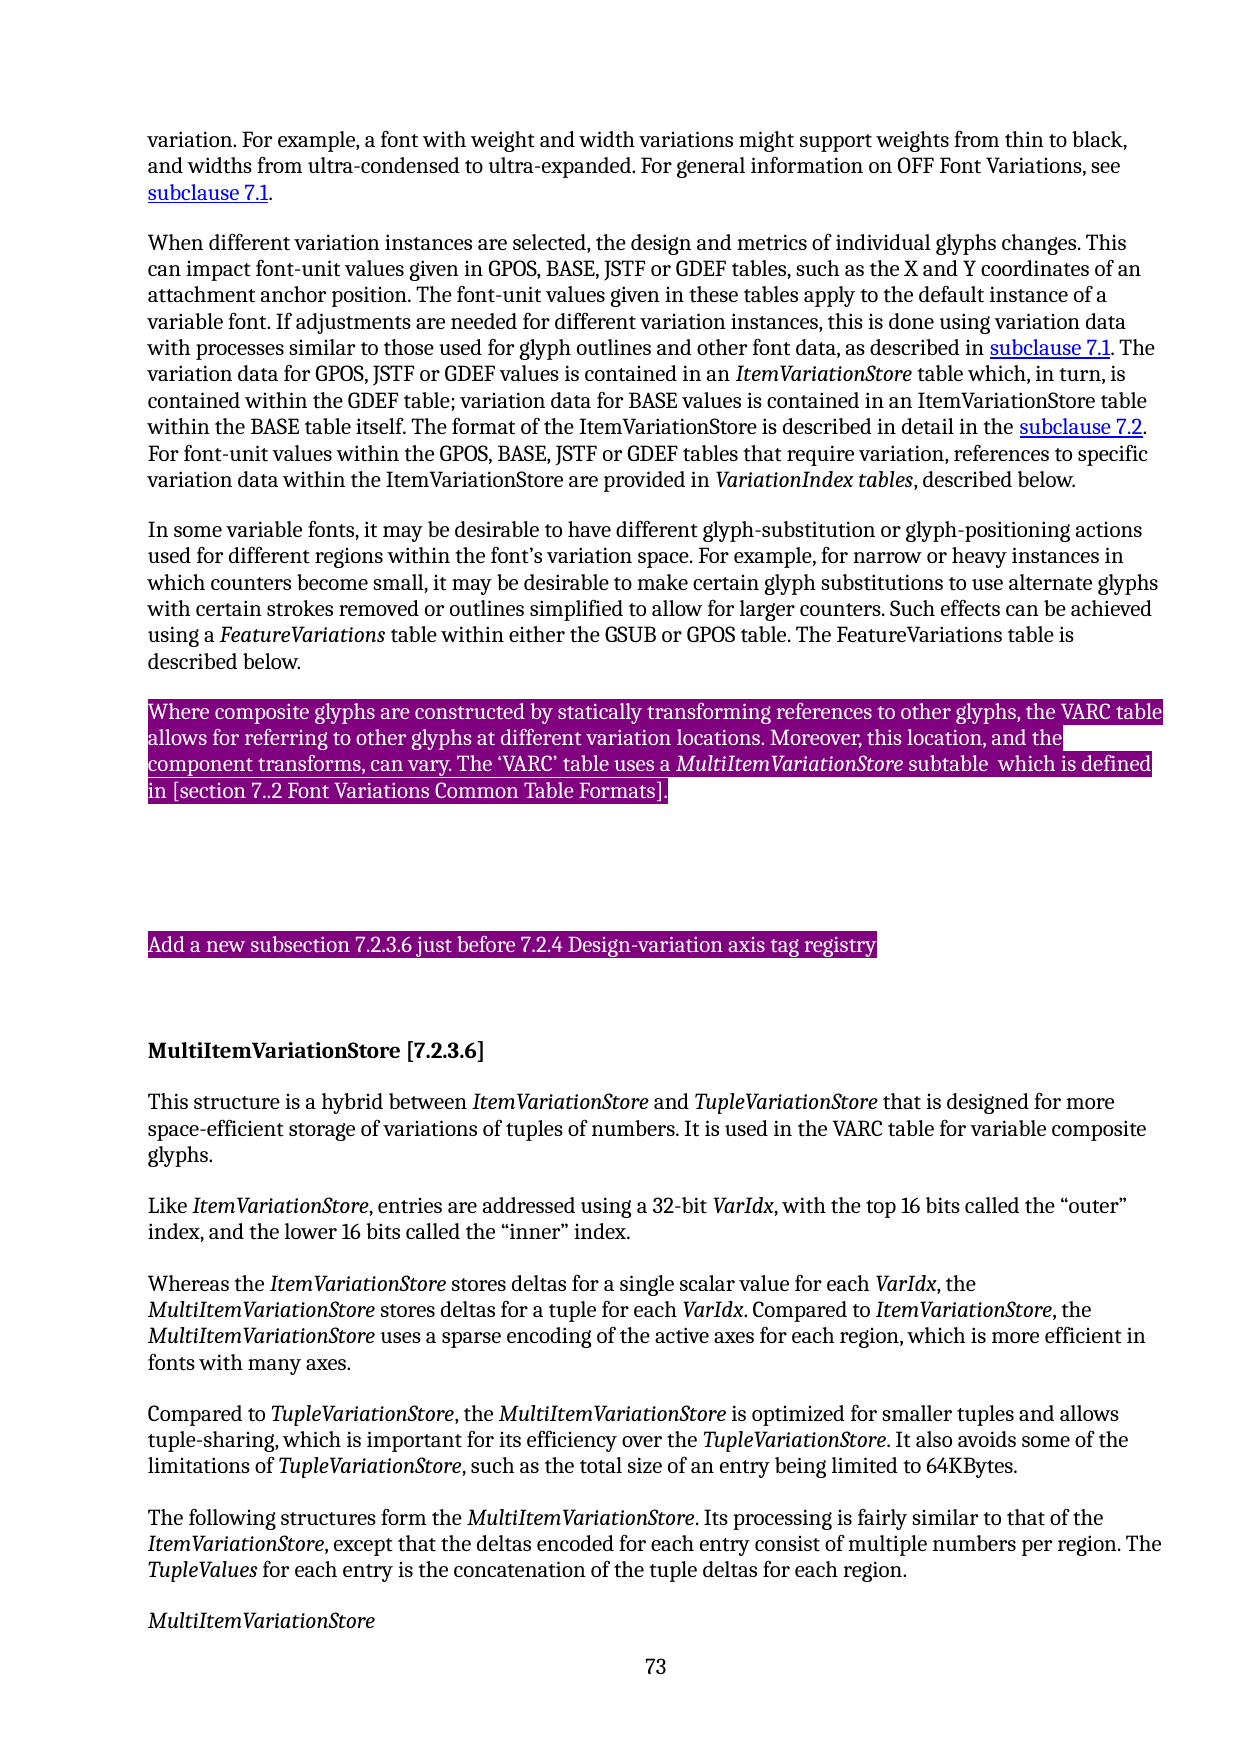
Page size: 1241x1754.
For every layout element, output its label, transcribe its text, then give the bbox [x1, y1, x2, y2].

text Compared to TupleVariationStore, the MultiItemVariationStore is optimized for smaller tuples and allows tuple-sharing, which is important for its efficiency over the TupleVariationStore. It also avoids some of the limitations of TupleVariationStore, such as the total size of an entry being limited to 64KBytes. [148, 1401, 1163, 1479]
text variation. For example, a font with weight and width variations might support weights from thin to black, and widths from ultra-condensed to ultra-expanded. For general information on OFF Font Variations, see subclause 7.1. [148, 127, 1163, 206]
text When different variation instances are selected, the design and metrics of individual glyphs changes. This can impact font-unit values given in GPOS, BASE, JSTF or GDEF tables, such as the X and Y coordinates of an attachment anchor position. The font-unit values given in these tables apply to the default instance of a variable font. If adjustments are needed for different variation instances, this is done using variation data with processes similar to those used for glyph outlines and other font data, as described in subclause 7.1. The variation data for GPOS, JSTF or GDEF values is contained in an ItemVariationStore table which, in turn, is contained within the GDEF table; variation data for BASE values is contained in an ItemVariationStore table within the BASE table itself. The format of the ItemVariationStore is described in detail in the subclause 7.2. For font-unit values within the GPOS, BASE, JSTF or GDEF tables that require variation, references to specific variation data within the ItemVariationStore are provided in VariationIndex tables, described below. [148, 229, 1163, 493]
text Like ItemVariationStore, entries are addressed using a 32-bit VarIdx, with the top 16 bits called the “outer” index, and the lower 16 bits called the “inner” index. [148, 1193, 1163, 1246]
text Whereas the ItemVariationStore stores deltas for a single scalar value for each VarIdx, the MultiItemVariationStore stores deltas for a tuple for each VarIdx. Compared to ItemVariationStore, the MultiItemVariationStore uses a sparse encoding of the active axes for each region, which is more efficient in fonts with many axes. [148, 1270, 1163, 1376]
text Where composite glyphs are constructed by statically transforming references to other glyphs, the VARC table allows for referring to other glyphs at different variation locations. Moreover, this location, and the component transforms, can vary. The ‘VARC’ table uses a MultiItemVariationStore subtable which is defined in [section 7..2 Font Variations Common Table Formats]. [148, 698, 1163, 804]
text In some variable fonts, it may be desirable to have different glyph-substitution or glyph-positioning actions used for different regions within the font’s variation space. For example, for narrow or heavy instances in which counters become small, it may be desirable to make certain glyph substitutions to use alternate glyphs with certain strokes removed or outlines simplified to allow for larger counters. Such effects can be achieved using a FeatureVariations table within either the GSUB or GPOS table. The FeatureVariations table is described below. [148, 517, 1163, 675]
text This structure is a hybrid between ItemVariationStore and TupleVariationStore that is designed for more space-efficient storage of variations of tuples of numbers. It is used in the VARC table for variable composite glyphs. [148, 1089, 1163, 1168]
text MultiItemVariationStore [148, 1608, 1163, 1634]
text The following structures form the MultiItemVariationStore. Its processing is fairly similar to that of the ItemVariationStore, except that the deltas encoded for each entry consist of multiple numbers per region. The TupleValues for each entry is the concatenation of the tuple deltas for each region. [148, 1504, 1163, 1583]
subtitle MultiItemVariationStore [7.2.3.6] [148, 1038, 1163, 1064]
text Add a new subsection 7.2.3.6 just before 7.2.4 Design-variation axis tag registry [148, 931, 1163, 958]
